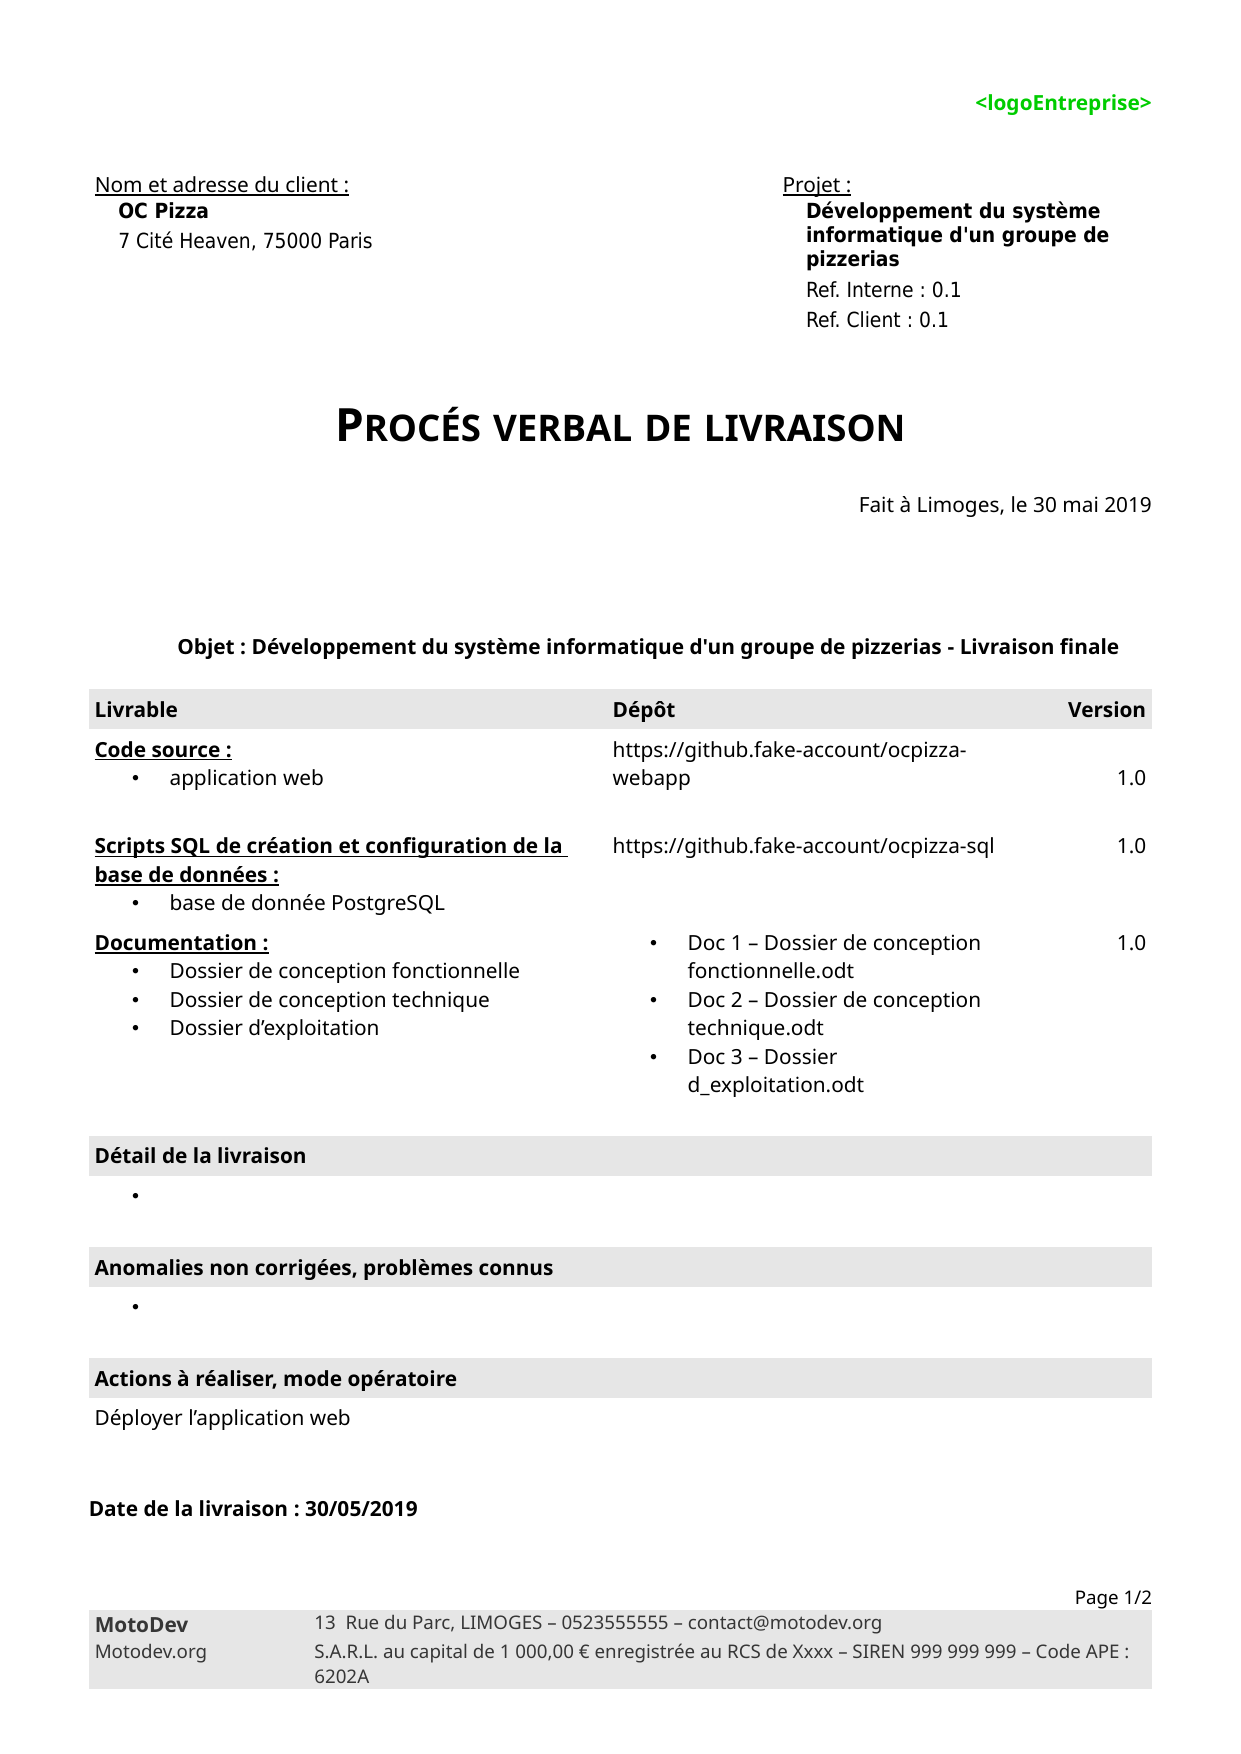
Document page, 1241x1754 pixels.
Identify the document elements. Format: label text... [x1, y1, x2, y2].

table_cell 1.0 [1013, 729, 1152, 826]
table_cell https://github.fake-account/ocpizza-sql [607, 826, 1013, 922]
table_header Dépôt [607, 689, 1013, 729]
text Objet : Développement du système informatique d'un groupe de pizzerias - Livraison finale [177, 632, 1152, 661]
text Fait à Limoges, le 30 mai 2019 [88, 490, 1152, 518]
text Date de la livraison : 30/05/2019 [88, 1494, 1152, 1523]
table_cell [89, 1176, 1152, 1216]
table_cell Doc 1 – Dossier de conception fonctionnelle.odt Doc 2 – Dossier de conception technique.odt Doc 3 – Dossier d_exploitation.odt [607, 923, 1013, 1104]
table_header Livrable [89, 689, 607, 729]
table_cell Déployer l’application web [89, 1398, 1152, 1438]
table_header Détail de la livraison [89, 1136, 1152, 1176]
table_cell 1.0 [1013, 923, 1152, 1104]
table_header Version [1013, 689, 1152, 729]
table_header Anomalies non corrigées, problèmes connus [89, 1247, 1152, 1287]
table_cell Documentation : Dossier de conception fonctionnelle Dossier de conception technique Dossier d’exploitation [89, 923, 607, 1104]
table_cell Code source : application web [89, 729, 607, 826]
table_header Actions à réaliser, mode opératoire [89, 1358, 1152, 1398]
title Procés verbal de livraison [88, 392, 1152, 454]
table_cell https://github.fake-account/ocpizza-webapp [607, 729, 1013, 826]
table_cell [89, 1287, 1152, 1327]
table_cell 1.0 [1013, 826, 1152, 922]
table_cell Scripts SQL de création et configuration de la base de données : base de donnée PostgreSQL [89, 826, 607, 922]
